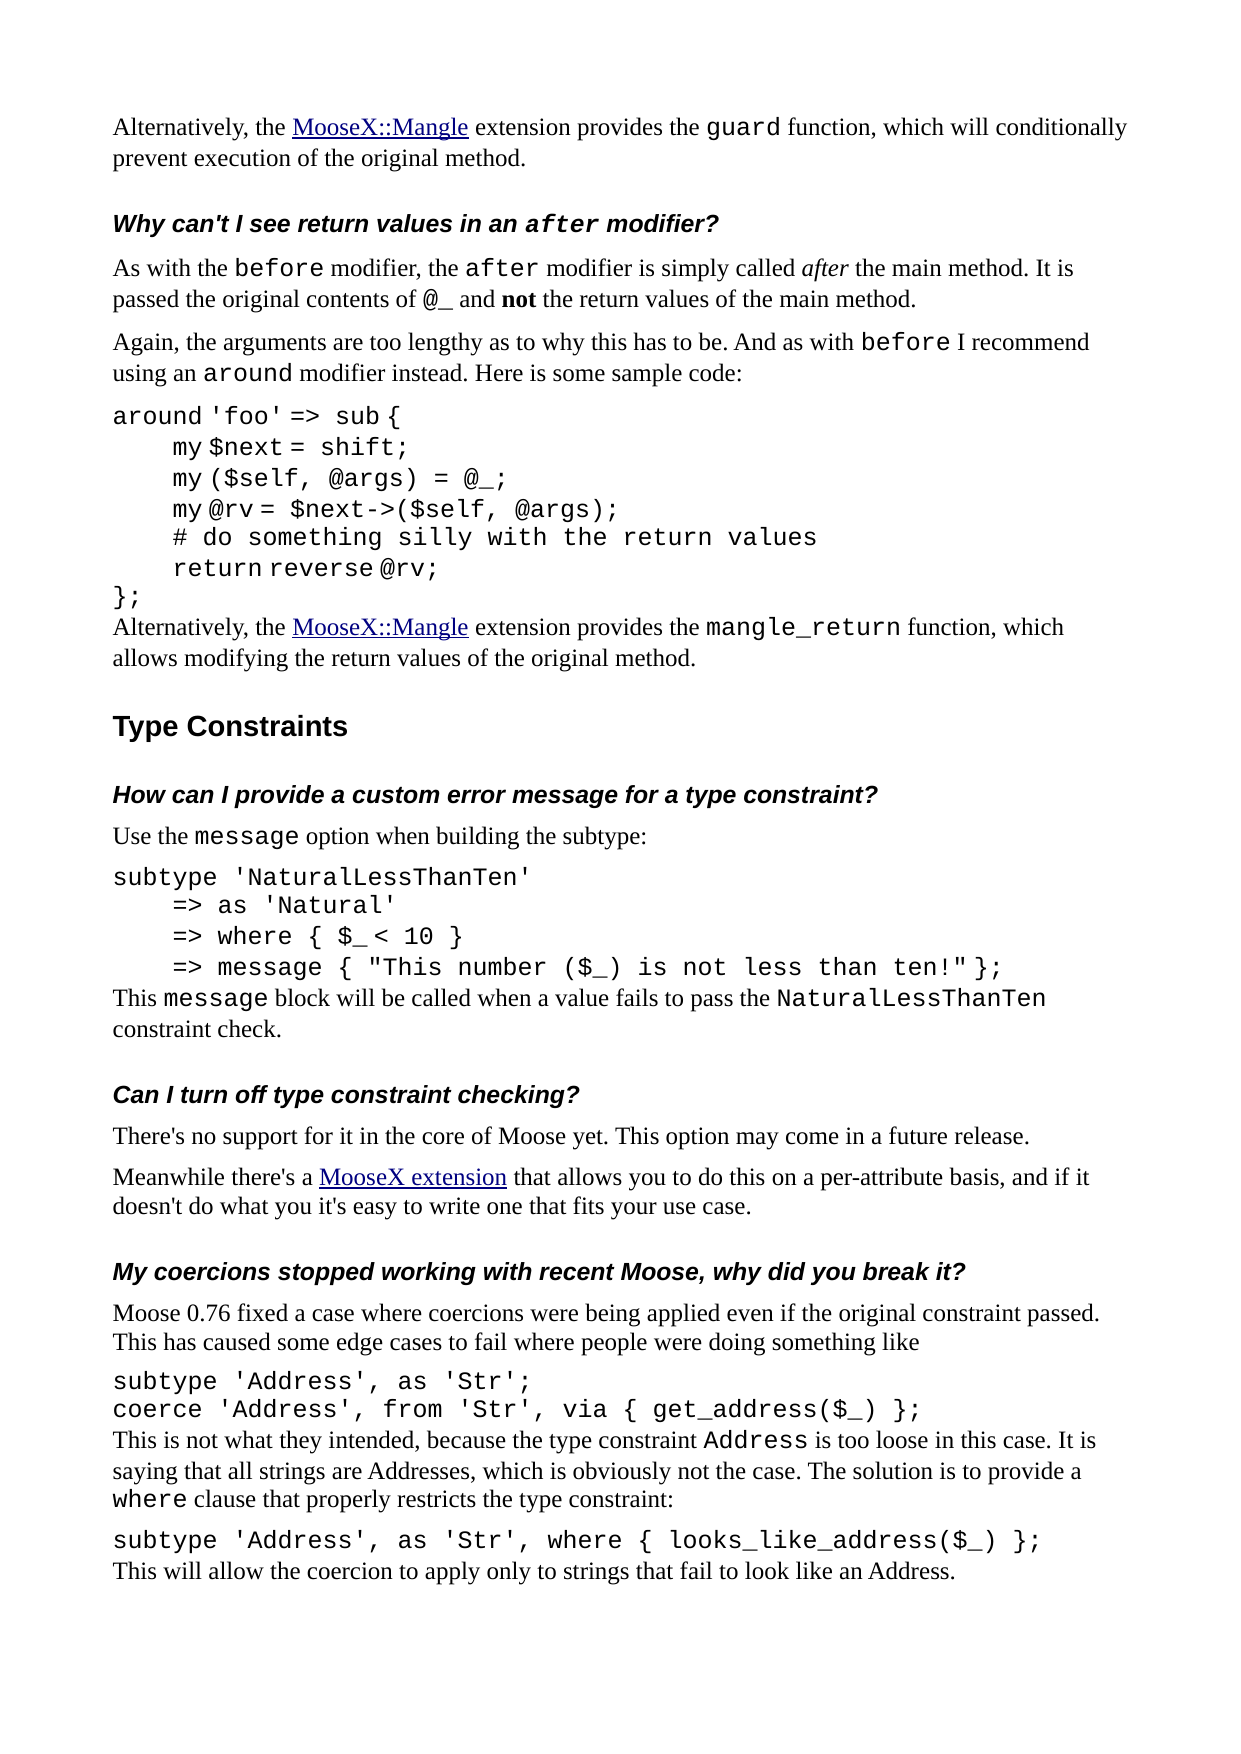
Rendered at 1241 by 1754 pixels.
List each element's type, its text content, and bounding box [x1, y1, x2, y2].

text There's no support for it in the core of Moose yet. This option may come in a future release. [112, 1121, 1128, 1150]
text Moose 0.76 fixed a case where coercions were being applied even if the original constraint passed. This has caused some edge cases to fail where people were doing something like [112, 1298, 1128, 1356]
subtitle Why can't I see return values in an after modifier? [112, 209, 1128, 240]
table_header subtype 'Address', as 'Str'; coerce 'Address', from 'Str', via { get_address($_) }; [113, 1368, 933, 1425]
text Alternatively, the MooseX::Mangle extension provides the mangle_return function, which allows modifying the return values of the original method. [112, 612, 1128, 672]
text Meanwhile there's a MooseX extension that allows you to do this on a per-attribute basis, and if it doesn't do what you it's easy to write one that fits your use case. [112, 1162, 1128, 1220]
text Alternatively, the MooseX::Mangle extension provides the guard function, which will conditionally prevent execution of the original method. [112, 112, 1128, 172]
subtitle Can I turn off type constraint checking? [112, 1080, 1128, 1108]
table_header subtype 'NaturalLessThanTen' => as 'Natural' => where { $_ < 10 } => message { "This number ($_) is not less than ten!" }; [113, 865, 1019, 983]
text As with the before modifier, the after modifier is simply called after the main method. It is passed the original contents of @_ and not the return values of the main method. [112, 253, 1128, 314]
table_header subtype 'Address', as 'Str', where { looks_like_address($_) }; [113, 1528, 1054, 1556]
subtitle My coercions stopped working with recent Moose, why did you break it? [112, 1257, 1128, 1286]
text This will allow the coercion to apply only to strings that fail to look like an Address. [112, 1556, 1128, 1585]
subtitle Type Constraints [112, 709, 1128, 743]
text This is not what they intended, because the type constraint Address is too loose in this case. It is saying that all strings are Addresses, which is obviously not the case. The solution is to provide a where clause that properly restricts the type constraint: [112, 1425, 1128, 1515]
text This message block will be called when a value fails to pass the NaturalLessThanTen constraint check. [112, 983, 1128, 1042]
text Use the message option when building the subtype: [112, 821, 1128, 852]
subtitle How can I provide a custom error message for a type constraint? [112, 780, 1128, 809]
table_header around 'foo' => sub { my $next = shift; my ($self, @args) = @_; my @rv = $next->($self, @args); # do something silly with the return values return reverse @rv; }; [113, 401, 830, 612]
text Again, the arguments are too lengthy as to why this has to be. And as with before I recommend using an around modifier instead. Here is some sample code: [112, 327, 1128, 389]
